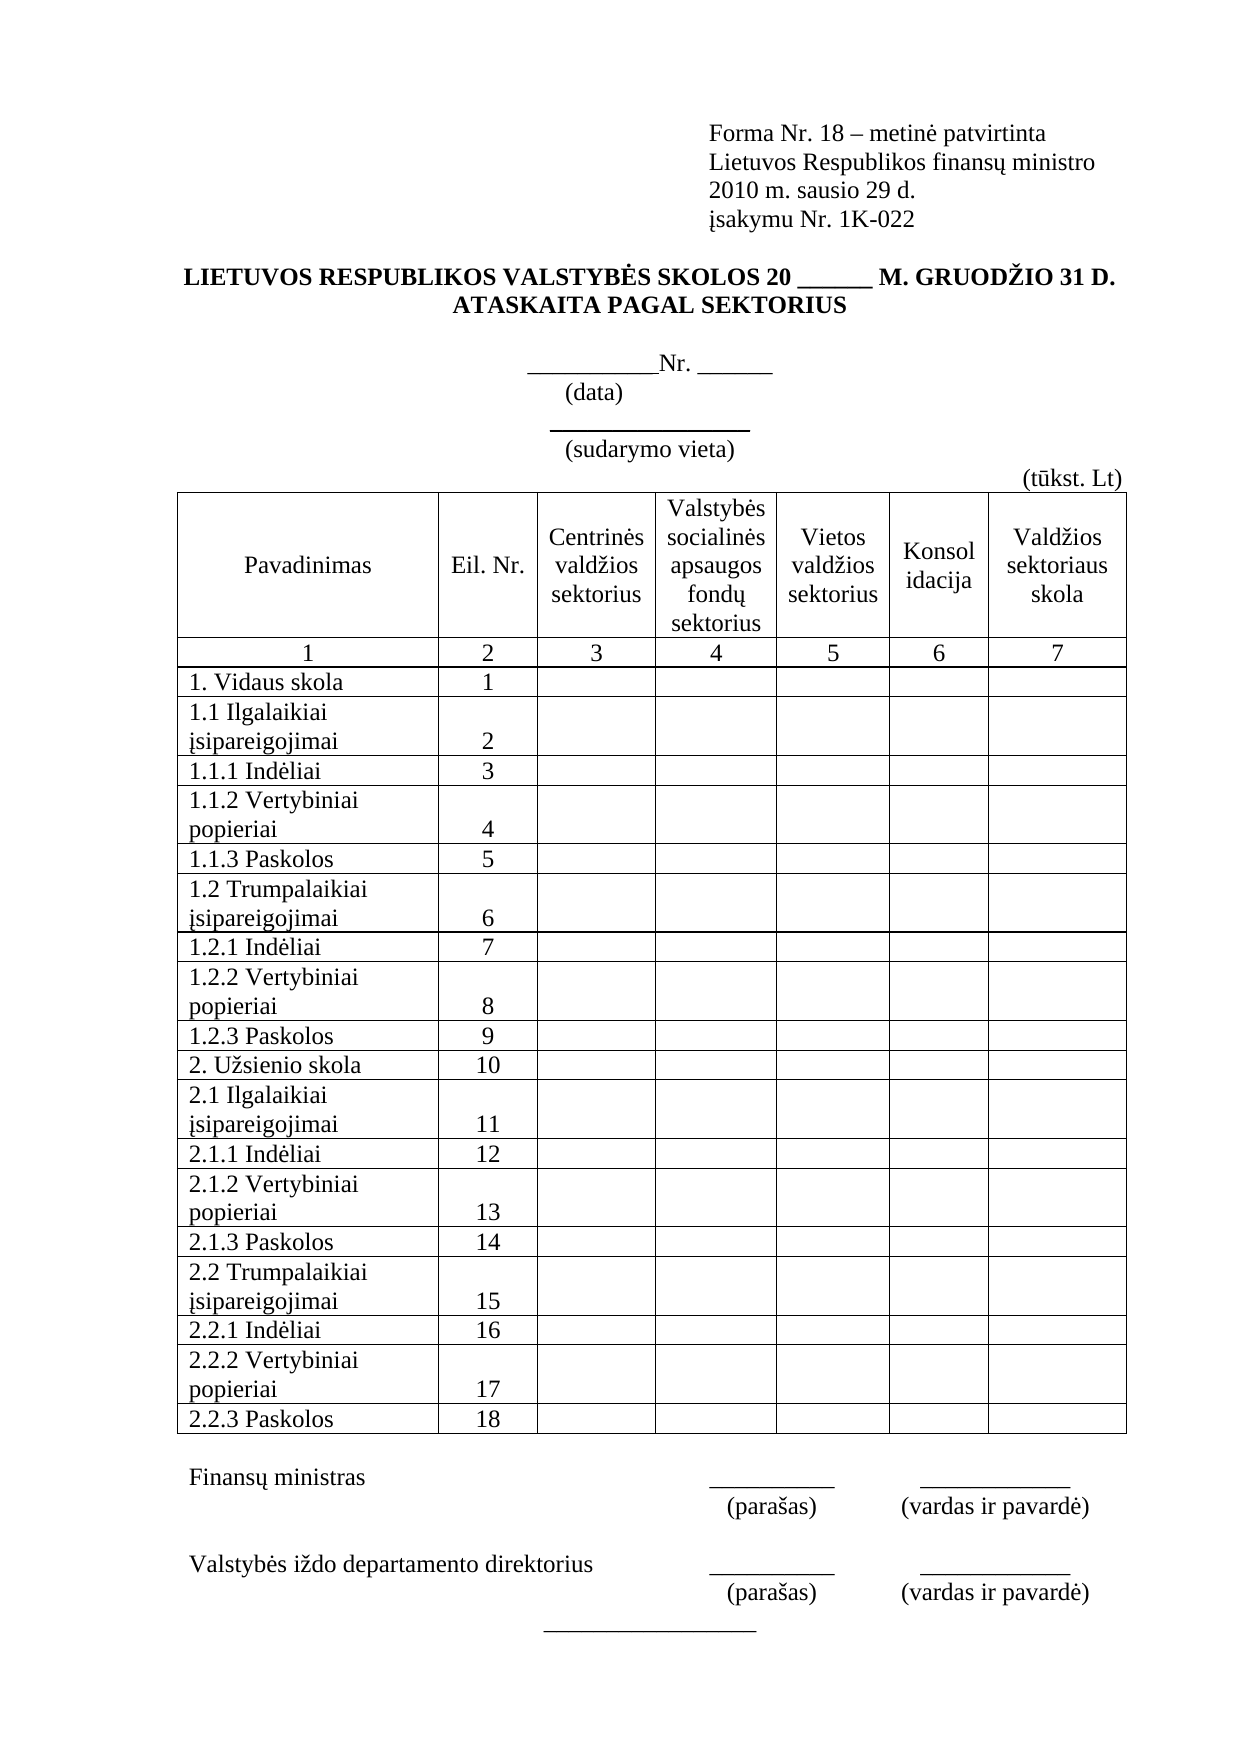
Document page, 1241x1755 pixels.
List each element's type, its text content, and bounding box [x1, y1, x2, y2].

text Lietuvos Respublikos finansų ministro [177, 147, 1122, 176]
table_cell [777, 1227, 889, 1256]
table_cell 3 [538, 638, 655, 666]
table_cell 18 [439, 1404, 537, 1433]
table_cell [656, 1404, 776, 1433]
table_cell [777, 1169, 889, 1226]
table_cell [777, 786, 889, 843]
table_cell [538, 1080, 655, 1138]
table_cell [777, 668, 889, 696]
table_header Pavadinimas [178, 493, 438, 637]
table_header __________ (parašas) [675, 1549, 868, 1606]
table_cell [777, 697, 889, 755]
table_cell [538, 756, 655, 784]
table_cell [538, 933, 655, 961]
table_cell [890, 1257, 988, 1314]
table_cell [777, 933, 889, 961]
table_cell [656, 697, 776, 755]
table_cell [538, 1139, 655, 1168]
table_header Valdžios sektoriaus skola [989, 493, 1126, 637]
table_cell [890, 1021, 988, 1049]
table_cell [989, 874, 1126, 931]
table_cell 2.2.3 Paskolos [178, 1404, 438, 1433]
table_cell [989, 1169, 1126, 1226]
table_cell [538, 1404, 655, 1433]
table_cell 2.1.2 Vertybiniai popieriai [178, 1169, 438, 1226]
table_cell 1.2.3 Paskolos [178, 1021, 438, 1049]
table_cell 14 [439, 1227, 537, 1256]
table_cell [989, 962, 1126, 1020]
text ________________ [177, 406, 1122, 434]
text LIETUVOS RESPUBLIKOS VALSTYBĖS SKOLOS 20 ______ M. GRUODŽIO 31 D. ATASKAITA PAGAL SEKTORIUS [177, 262, 1122, 319]
text įsakymu Nr. 1K-022 [177, 204, 1122, 233]
table_cell 5 [439, 844, 537, 873]
table_cell [538, 1051, 655, 1079]
table_cell [890, 668, 988, 696]
table_cell 1.2 Trumpalaikiai įsipareigojimai [178, 874, 438, 931]
text (tūkst. Lt) [177, 463, 1122, 492]
table_cell 5 [777, 638, 889, 666]
table_cell [656, 933, 776, 961]
table_cell [777, 962, 889, 1020]
table_cell [890, 786, 988, 843]
table_cell [777, 1316, 889, 1344]
table_cell [890, 697, 988, 755]
table_cell [777, 1345, 889, 1403]
table_cell [989, 1345, 1126, 1403]
table_cell 2.1.3 Paskolos [178, 1227, 438, 1256]
table_cell [989, 1404, 1126, 1433]
table_cell [989, 844, 1126, 873]
table_cell [538, 697, 655, 755]
table_cell [777, 1080, 889, 1138]
table_cell 2. Užsienio skola [178, 1051, 438, 1079]
table_cell 4 [439, 786, 537, 843]
table_header ____________ (vardas ir pavardė) [868, 1463, 1122, 1520]
table_cell [538, 1021, 655, 1049]
table_cell 6 [890, 638, 988, 666]
table_cell [989, 1257, 1126, 1314]
table_header ____________ (vardas ir pavardė) [868, 1549, 1122, 1606]
table_cell [890, 844, 988, 873]
table_cell [777, 874, 889, 931]
table_cell [538, 786, 655, 843]
text _________________ [177, 1606, 1122, 1635]
table_cell [656, 1316, 776, 1344]
table_cell [989, 933, 1126, 961]
table_cell 1.1.3 Paskolos [178, 844, 438, 873]
table_cell [656, 874, 776, 931]
text Forma Nr. 18 – metinė patvirtinta [709, 118, 1122, 147]
table_cell [989, 1316, 1126, 1344]
table_cell [890, 756, 988, 784]
table_cell 1.2.2 Vertybiniai popieriai [178, 962, 438, 1020]
table_cell 8 [439, 962, 537, 1020]
table_header Konsolidacija [890, 493, 988, 637]
table_cell [890, 962, 988, 1020]
table_cell 1.1.2 Vertybiniai popieriai [178, 786, 438, 843]
table_cell [989, 786, 1126, 843]
table_cell 2.2.1 Indėliai [178, 1316, 438, 1344]
table_cell [538, 1316, 655, 1344]
table_cell 1.1 Ilgalaikiai įsipareigojimai [178, 697, 438, 755]
table_cell [989, 668, 1126, 696]
table_cell [656, 1021, 776, 1049]
table_header Vietos valdžios sektorius [777, 493, 889, 637]
table_cell 16 [439, 1316, 537, 1344]
table_cell 17 [439, 1345, 537, 1403]
table_cell [777, 844, 889, 873]
table_cell 6 [439, 874, 537, 931]
table_cell [989, 697, 1126, 755]
table_cell [890, 874, 988, 931]
table_header Finansų ministras [177, 1463, 675, 1520]
table_cell 2.1.1 Indėliai [178, 1139, 438, 1168]
table_cell 15 [439, 1257, 537, 1314]
table_cell 2.2 Trumpalaikiai įsipareigojimai [178, 1257, 438, 1314]
table_cell [656, 1051, 776, 1079]
table_cell 13 [439, 1169, 537, 1226]
table_cell 2 [439, 697, 537, 755]
table_cell 11 [439, 1080, 537, 1138]
table_cell [656, 756, 776, 784]
table_cell 1. Vidaus skola [178, 668, 438, 696]
table_cell [890, 1080, 988, 1138]
text (sudarymo vieta) [177, 434, 1122, 463]
table_cell [656, 962, 776, 1020]
table_cell [656, 668, 776, 696]
table_cell [777, 756, 889, 784]
table_cell [989, 1021, 1126, 1049]
table_cell [538, 874, 655, 931]
table_cell 7 [439, 933, 537, 961]
table_header Centrinės valdžios sektorius [538, 493, 655, 637]
table_header Eil. Nr. [439, 493, 537, 637]
table_cell [989, 1139, 1126, 1168]
table_cell [656, 786, 776, 843]
table_header Valstybės socialinės apsaugos fondų sektorius [656, 493, 776, 637]
table_cell [777, 1404, 889, 1433]
table_cell 10 [439, 1051, 537, 1079]
table_cell [777, 1139, 889, 1168]
table_cell 3 [439, 756, 537, 784]
table_cell [890, 1051, 988, 1079]
table_cell [777, 1021, 889, 1049]
text 2010 m. sausio 29 d. [177, 176, 1122, 204]
table_cell [890, 1139, 988, 1168]
text (data) [565, 377, 1122, 406]
table_cell [989, 1080, 1126, 1138]
table_header Valstybės iždo departamento direktorius [177, 1549, 675, 1606]
table_cell [538, 962, 655, 1020]
table_cell [538, 844, 655, 873]
table_cell [656, 1139, 776, 1168]
table_cell [777, 1051, 889, 1079]
table_cell 1 [439, 668, 537, 696]
table_cell 1.2.1 Indėliai [178, 933, 438, 961]
table_cell [656, 1227, 776, 1256]
table_cell [538, 1257, 655, 1314]
table_cell [989, 1227, 1126, 1256]
table_cell [989, 756, 1126, 784]
table_cell [538, 1345, 655, 1403]
table_cell [890, 1227, 988, 1256]
table_cell [656, 1169, 776, 1226]
table_cell 7 [989, 638, 1126, 666]
table_cell [656, 1257, 776, 1314]
table_cell 2.1 Ilgalaikiai įsipareigojimai [178, 1080, 438, 1138]
table_cell [538, 1169, 655, 1226]
table_cell 4 [656, 638, 776, 666]
table_cell [777, 1257, 889, 1314]
table_cell [890, 933, 988, 961]
table_cell 9 [439, 1021, 537, 1049]
text __________ Nr. ______ [177, 348, 1122, 377]
table_cell [656, 1080, 776, 1138]
table_cell [538, 668, 655, 696]
table_cell 2.2.2 Vertybiniai popieriai [178, 1345, 438, 1403]
table_cell [890, 1404, 988, 1433]
table_cell 2 [439, 638, 537, 666]
table_cell 12 [439, 1139, 537, 1168]
table_cell [890, 1345, 988, 1403]
table_cell [989, 1051, 1126, 1079]
table_cell [538, 1227, 655, 1256]
table_cell [656, 1345, 776, 1403]
table_cell 1 [178, 638, 438, 666]
table_header __________ (parašas) [675, 1463, 868, 1520]
table_cell [890, 1169, 988, 1226]
table_cell [890, 1316, 988, 1344]
table_cell [656, 844, 776, 873]
table_cell 1.1.1 Indėliai [178, 756, 438, 784]
